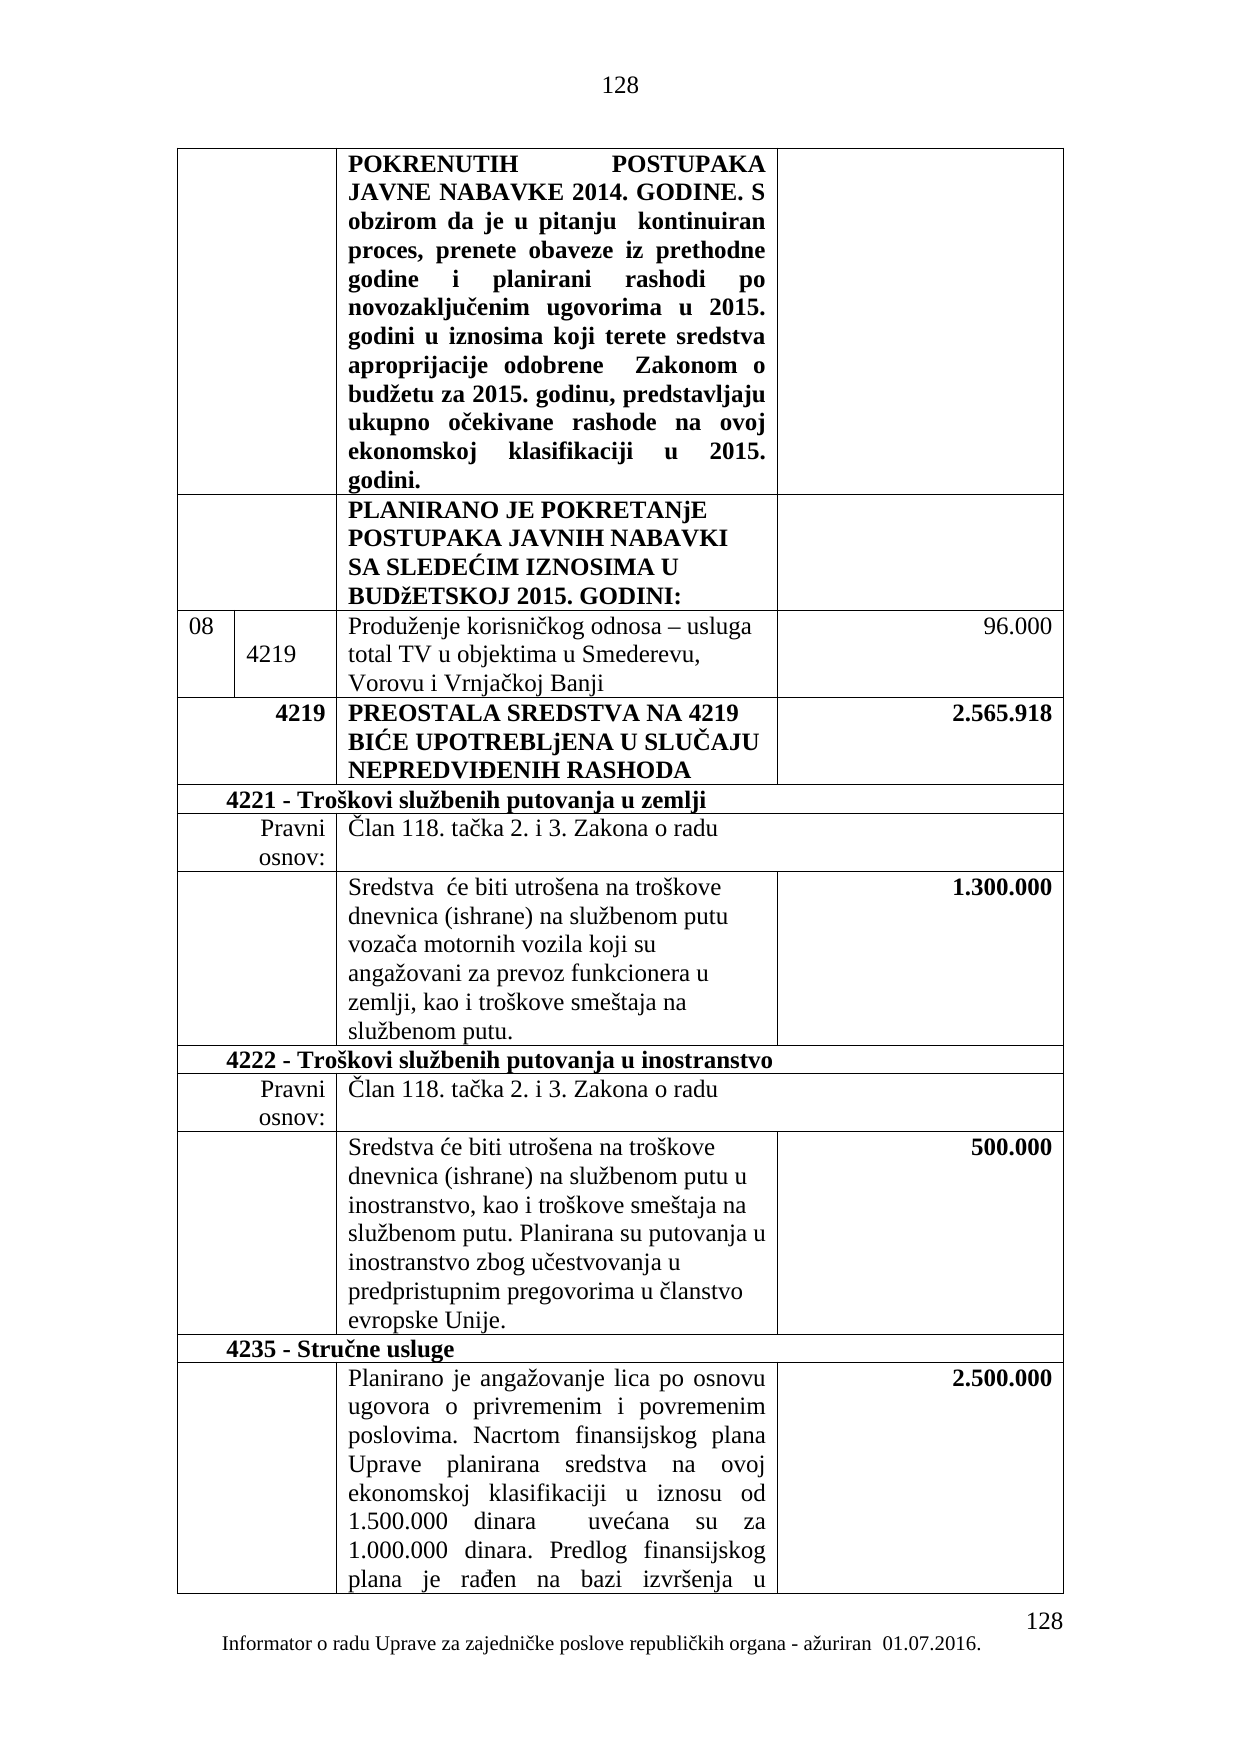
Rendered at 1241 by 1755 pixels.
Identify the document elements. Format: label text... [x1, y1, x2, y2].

table_cell Sredstva će biti utrošena na troškove dnevnica (ishrane) na službenom putu u inostranstvo, kao i troškove smeštaja na službenom putu. Planirana su putovanja u inostranstvo zbog učestvovanja u predpristupnim pregovorima u članstvo evropske Unije. [337, 1132, 777, 1333]
table_cell [778, 149, 1063, 494]
table_cell [178, 149, 336, 494]
table_cell PLANIRANO JE POKRETANјE POSTUPAKA JAVNIH NABAVKI SA SLEDEĆIM IZNOSIMA U BUDžETSKOJ 2015. GODINI: [337, 495, 777, 610]
table_cell 500.000 [778, 1132, 1063, 1333]
table_cell Član 118. tačka 2. i 3. Zakona o radu [337, 1074, 1063, 1131]
table_cell Produženje korisničkog odnosa – usluga total TV u objektima u Smederevu, Vorovu i Vrnjačkoj Banji [337, 611, 777, 697]
table_cell 1.300.000 [778, 872, 1063, 1044]
table_cell 4219 [235, 611, 336, 697]
table_cell 2.565.918 [778, 698, 1063, 784]
table_cell 4235 - Stručne usluge [178, 1335, 1063, 1362]
table_cell 08 [178, 611, 234, 697]
table_cell 4221 - Troškovi službenih putovanja u zemlјi [178, 785, 1063, 812]
table_cell [178, 1132, 336, 1333]
table_cell Član 118. tačka 2. i 3. Zakona o radu [337, 814, 1063, 871]
table_cell Planirano je angažovanje lica po osnovu ugovora o privremenim i povremenim poslovima. Nacrtom finansijskog plana Uprave planirana sredstva na ovoj ekonomskoj klasifikaciji u iznosu od 1.500.000 dinara uvećana su za 1.000.000 dinara. Predlog finansijskog plana je rađen na bazi izvršenja u [337, 1363, 777, 1593]
table_cell [178, 495, 336, 610]
table_cell 4222 - Troškovi službenih putovanja u inostranstvo [178, 1046, 1063, 1073]
table_cell Sredstva će biti utrošena na troškove dnevnica (ishrane) na službenom putu vozača motornih vozila koji su angažovani za prevoz funkcionera u zemlјi, kao i troškove smeštaja na službenom putu. [337, 872, 777, 1044]
table_cell [178, 872, 336, 1044]
table_cell 4219 [178, 698, 336, 784]
table_cell 2.500.000 [778, 1363, 1063, 1593]
table_cell [778, 495, 1063, 610]
table_cell PREOSTALA SREDSTVA NA 4219 BIĆE UPOTREBLjENA U SLUČAJU NEPREDVIĐENIH RASHODA [337, 698, 777, 784]
table_cell POKRENUTIH POSTUPAKA JAVNE NABAVKE 2014. GODINE. S obzirom da je u pitanju kontinuiran proces, prenete obaveze iz prethodne godine i planirani rashodi po novozaklјučenim ugovorima u 2015. godini u iznosima koji terete sredstva aproprijacije odobrene Zakonom o budžetu za 2015. godinu, predstavlјaju ukupno očekivane rashode na ovoj ekonomskoj klasifikaciji u 2015. godini. [337, 149, 777, 494]
table_cell [178, 1363, 336, 1593]
table_cell Pravni osnov: [178, 814, 336, 871]
table_cell Pravni osnov: [178, 1074, 336, 1131]
table_cell 96.000 [778, 611, 1063, 697]
